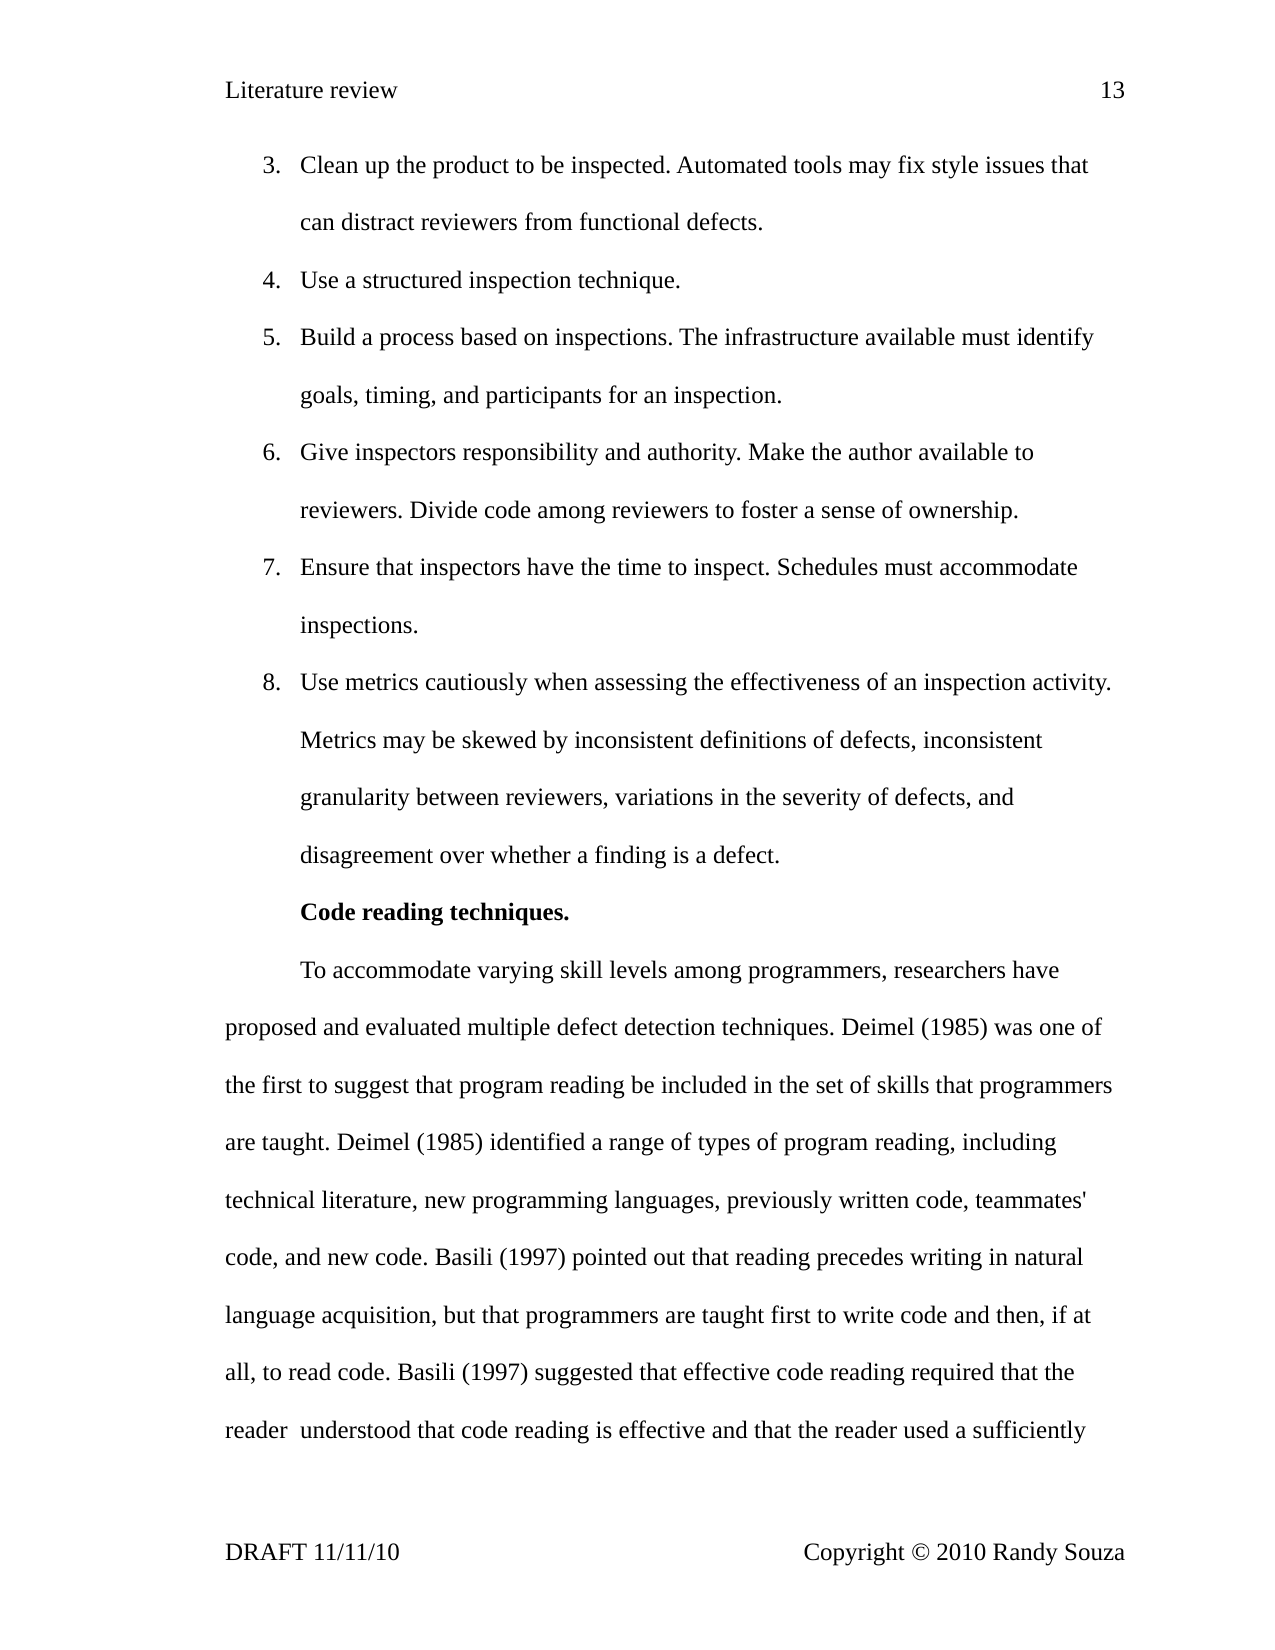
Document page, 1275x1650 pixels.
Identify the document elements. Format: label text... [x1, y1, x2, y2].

list Build a process based on inspections. The infrastructure available must identify goals, timing, and participants for an inspection. [262, 322, 1125, 409]
list Use metrics cautiously when assessing the effectiveness of an inspection activity. Metrics may be skewed by inconsistent definitions of defects, inconsistent granularity between reviewers, variations in the severity of defects, and disagreement over whether a finding is a defect. [262, 667, 1125, 869]
list Clean up the product to be inspected. Automated tools may fix style issues that can distract reviewers from functional defects. [262, 150, 1125, 236]
list Ensure that inspectors have the time to inspect. Schedules must accommodate inspections. [262, 552, 1125, 639]
subtitle Code reading techniques. [300, 897, 1125, 926]
text To accommodate varying skill levels among programmers, researchers have proposed and evaluated multiple defect detection techniques. Deimel (1985) was one of the first to suggest that program reading be included in the set of skills that programmers are taught. Deimel (1985) identified a range of types of program reading, including technical literature, new programming languages, previously written code, teammates' code, and new code. Basili (1997) pointed out that reading precedes writing in natural language acquisition, but that programmers are taught first to write code and then, if at all, to read code. Basili (1997) suggested that effective code reading required that the reader understood that code reading is effective and that the reader used a sufficiently [225, 955, 1125, 1444]
list Use a structured inspection technique. [262, 265, 1125, 294]
list Give inspectors responsibility and authority. Make the author available to reviewers. Divide code among reviewers to foster a sense of ownership. [262, 437, 1125, 524]
